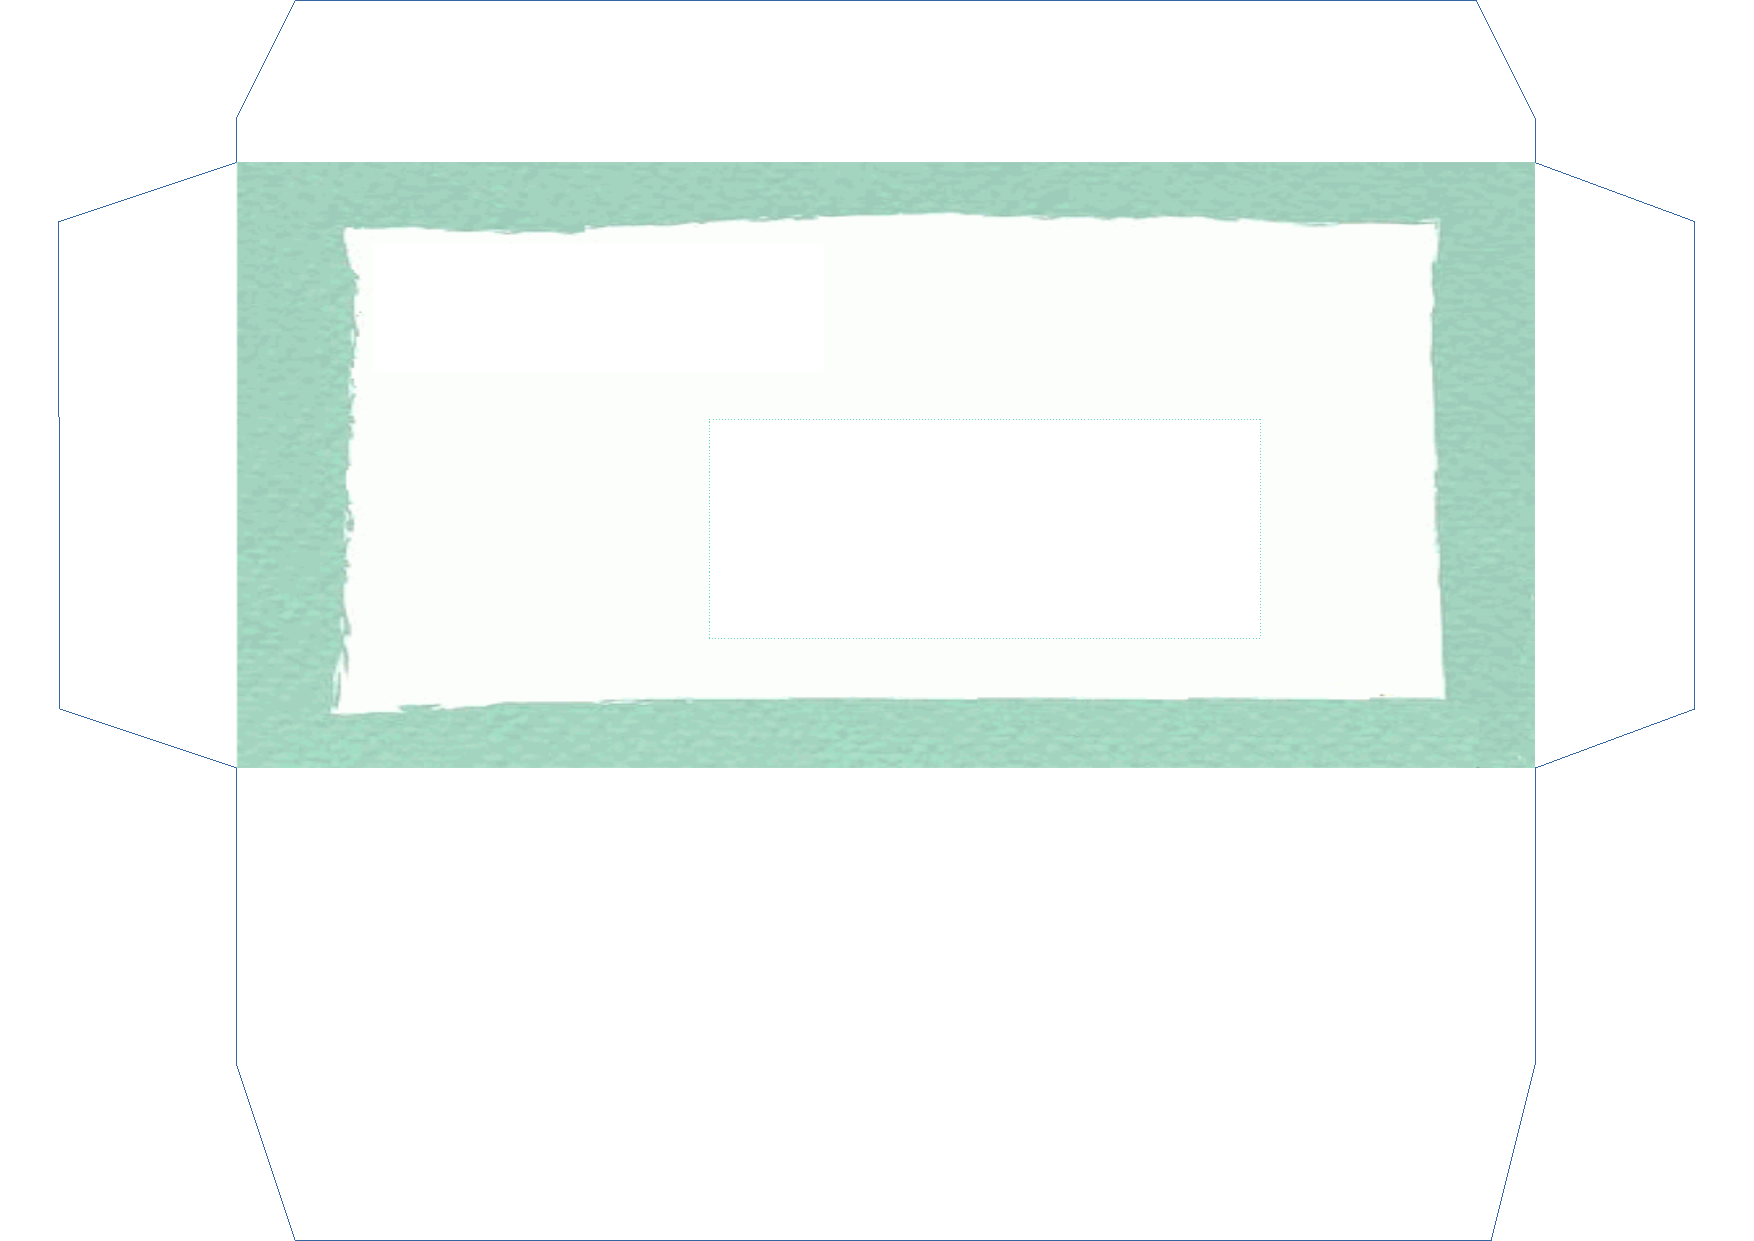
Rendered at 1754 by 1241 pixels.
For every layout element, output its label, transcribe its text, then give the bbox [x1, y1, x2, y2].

text E [381, 253, 815, 282]
picture [238, 162, 1535, 768]
